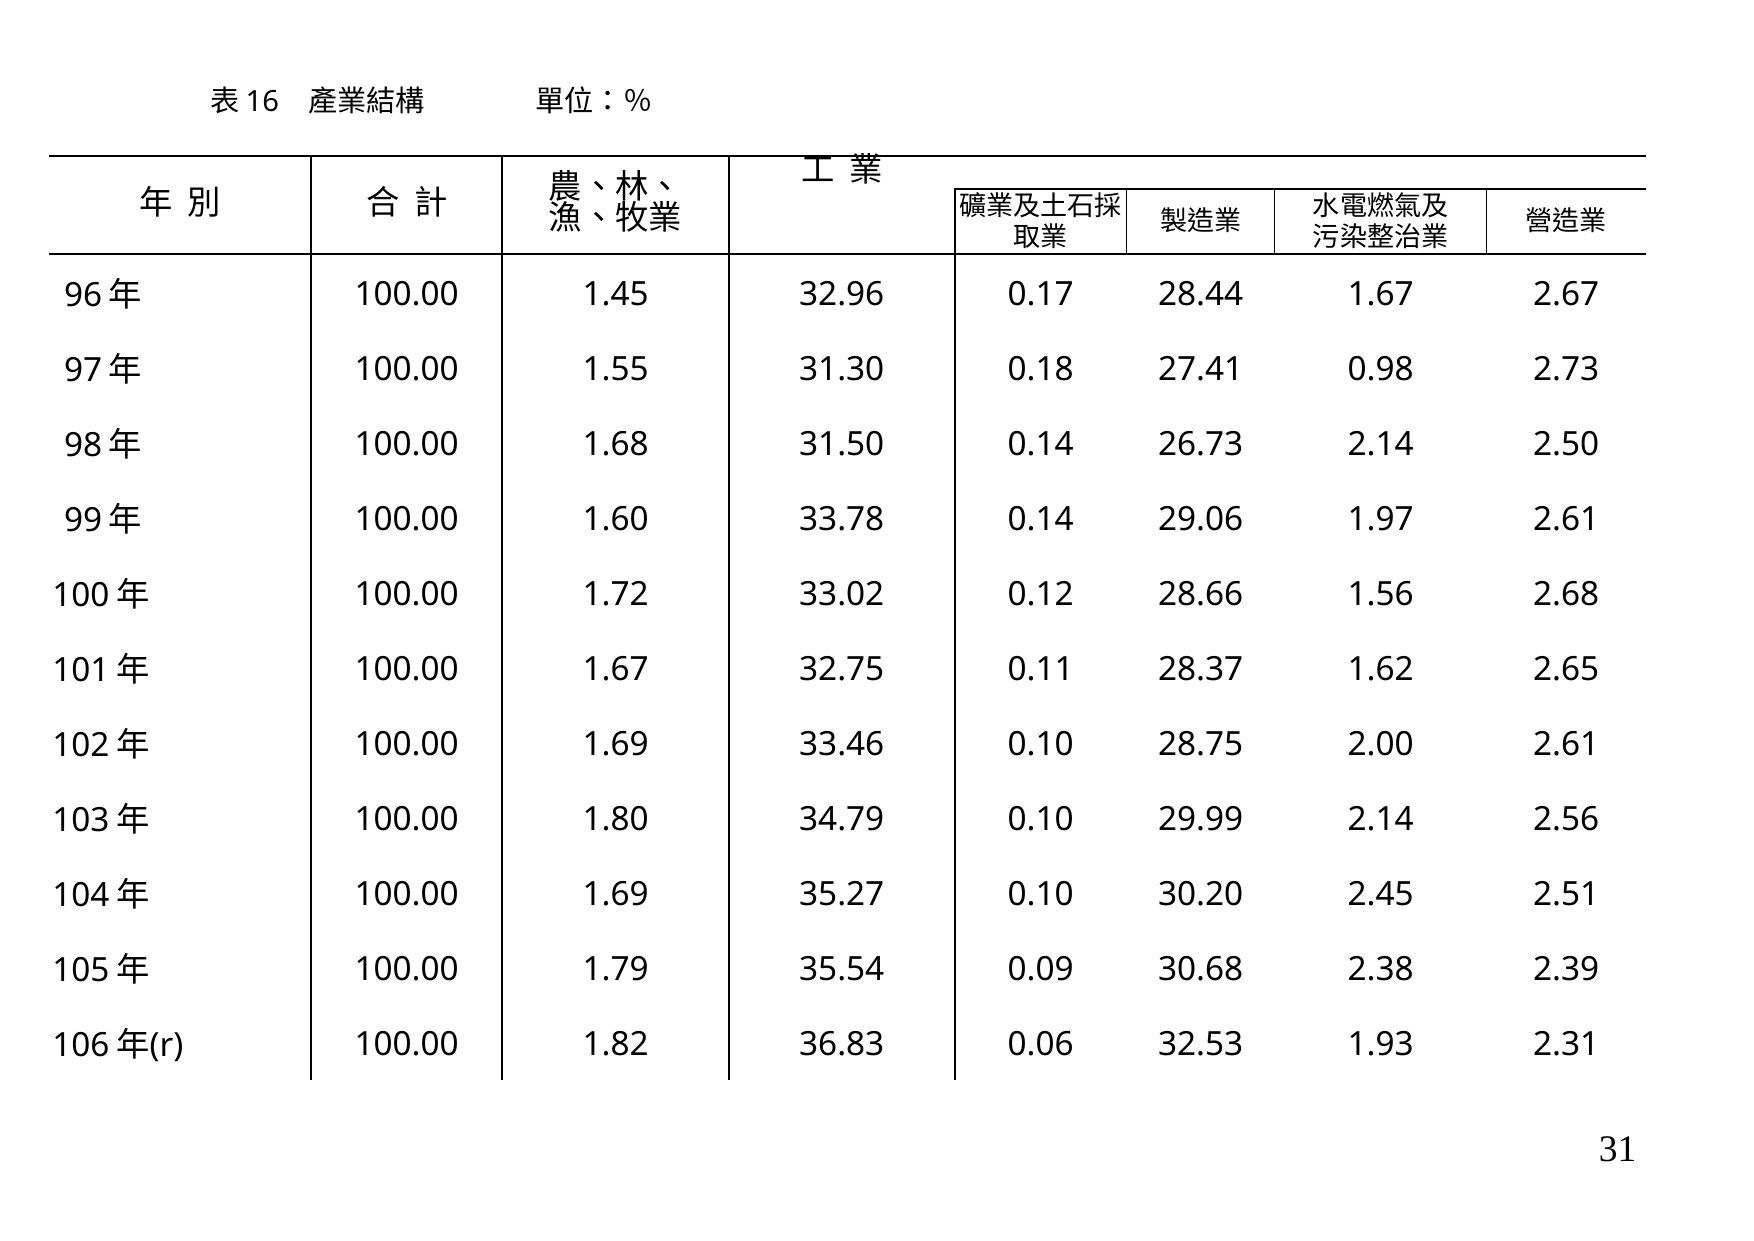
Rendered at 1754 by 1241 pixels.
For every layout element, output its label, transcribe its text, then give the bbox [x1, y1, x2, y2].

table_cell 29.06 [1126, 480, 1274, 555]
table_cell 31.50 [730, 405, 954, 480]
table_cell 1.62 [1275, 630, 1486, 705]
table_header 農、林、 漁、牧業 [503, 157, 728, 253]
table_cell 100.00 [312, 1005, 501, 1080]
table_cell 33.46 [730, 705, 954, 780]
table_cell 34.79 [730, 780, 954, 855]
table_cell 30.20 [1126, 855, 1274, 930]
table_cell 2.31 [1486, 1005, 1646, 1080]
table_cell 36.83 [730, 1005, 954, 1080]
table_cell 100.00 [312, 855, 501, 930]
table_cell 2.00 [1275, 705, 1486, 780]
table_cell 0.11 [956, 630, 1126, 705]
table_cell 2.68 [1486, 555, 1646, 630]
table_cell 1.55 [503, 330, 728, 405]
table_cell 營造業 [1487, 190, 1646, 253]
table_cell 1.79 [503, 930, 728, 1005]
table_cell 2.67 [1486, 255, 1646, 330]
table_cell 26.73 [1126, 405, 1274, 480]
table_cell 1.68 [503, 405, 728, 480]
table_header 工 業 [730, 157, 954, 253]
table_cell 35.54 [730, 930, 954, 1005]
table_cell 1.82 [503, 1005, 728, 1080]
table_cell 106年(r) [49, 1005, 310, 1080]
table_cell 2.14 [1275, 405, 1486, 480]
table_cell 100.00 [312, 780, 501, 855]
table_cell 1.72 [503, 555, 728, 630]
table_cell 1.67 [503, 630, 728, 705]
table_cell 2.38 [1275, 930, 1486, 1005]
table_cell 1.56 [1275, 555, 1486, 630]
table_cell 100年 [49, 555, 310, 630]
table_header 合 計 [312, 157, 501, 253]
table_cell 2.50 [1486, 405, 1646, 480]
table_cell 100.00 [312, 705, 501, 780]
table_cell 32.96 [730, 255, 954, 330]
table_cell 1.80 [503, 780, 728, 855]
table_cell 29.99 [1126, 780, 1274, 855]
table_cell 100.00 [312, 555, 501, 630]
table_cell 33.78 [730, 480, 954, 555]
table_cell 100.00 [312, 480, 501, 555]
table_cell 1.97 [1275, 480, 1486, 555]
table_cell 0.10 [956, 855, 1126, 930]
table_cell 2.65 [1486, 630, 1646, 705]
table_header 年 別 [49, 157, 310, 253]
table_cell 1.69 [503, 855, 728, 930]
table_cell 2.51 [1486, 855, 1646, 930]
table_cell 2.56 [1486, 780, 1646, 855]
table_cell 0.09 [956, 930, 1126, 1005]
table_cell 1.69 [503, 705, 728, 780]
table_cell 0.17 [956, 255, 1126, 330]
table_cell 105年 [49, 930, 310, 1005]
table_cell 97年 [49, 330, 310, 405]
table_cell 100.00 [312, 630, 501, 705]
table_cell 0.10 [956, 780, 1126, 855]
table_cell 1.67 [1275, 255, 1486, 330]
table_cell 100.00 [312, 405, 501, 480]
table_cell 35.27 [730, 855, 954, 930]
table_cell 28.66 [1126, 555, 1274, 630]
table_cell 103年 [49, 780, 310, 855]
table_cell 28.75 [1126, 705, 1274, 780]
table_cell 1.93 [1275, 1005, 1486, 1080]
table_cell 1.45 [503, 255, 728, 330]
table_cell 0.12 [956, 555, 1126, 630]
table_cell 0.14 [956, 480, 1126, 555]
table_cell 104年 [49, 855, 310, 930]
table_cell 33.02 [730, 555, 954, 630]
table_cell 102年 [49, 705, 310, 780]
table_cell 27.41 [1126, 330, 1274, 405]
table_cell 101年 [49, 630, 310, 705]
table_cell 2.14 [1275, 780, 1486, 855]
table_cell 28.37 [1126, 630, 1274, 705]
table_cell 100.00 [312, 930, 501, 1005]
table_cell 99年 [49, 480, 310, 555]
table_header [955, 157, 1646, 188]
table_cell 0.98 [1275, 330, 1486, 405]
table_cell 100.00 [312, 330, 501, 405]
table_cell 2.73 [1486, 330, 1646, 405]
table_cell 0.10 [956, 705, 1126, 780]
table_cell 96年 [49, 255, 310, 330]
table_cell 30.68 [1126, 930, 1274, 1005]
table_cell 礦業及土石採取業 [956, 190, 1126, 253]
table_cell 2.61 [1486, 480, 1646, 555]
table_cell 2.61 [1486, 705, 1646, 780]
table_cell 0.14 [956, 405, 1126, 480]
table_cell 31.30 [730, 330, 954, 405]
table_cell 2.45 [1275, 855, 1486, 930]
table_cell 32.75 [730, 630, 954, 705]
table_cell 1.60 [503, 480, 728, 555]
table_cell 98年 [49, 405, 310, 480]
table_cell 100.00 [312, 255, 501, 330]
subtitle 表16 產業結構 單位：％ [58, 61, 1636, 136]
table_cell 水電燃氣及 污染整治業 [1275, 190, 1486, 253]
table_cell 0.18 [956, 330, 1126, 405]
table_cell 28.44 [1126, 255, 1274, 330]
table_cell 0.06 [956, 1005, 1126, 1080]
table_cell 2.39 [1486, 930, 1646, 1005]
table_cell 32.53 [1126, 1005, 1274, 1080]
table_cell 製造業 [1127, 190, 1274, 253]
